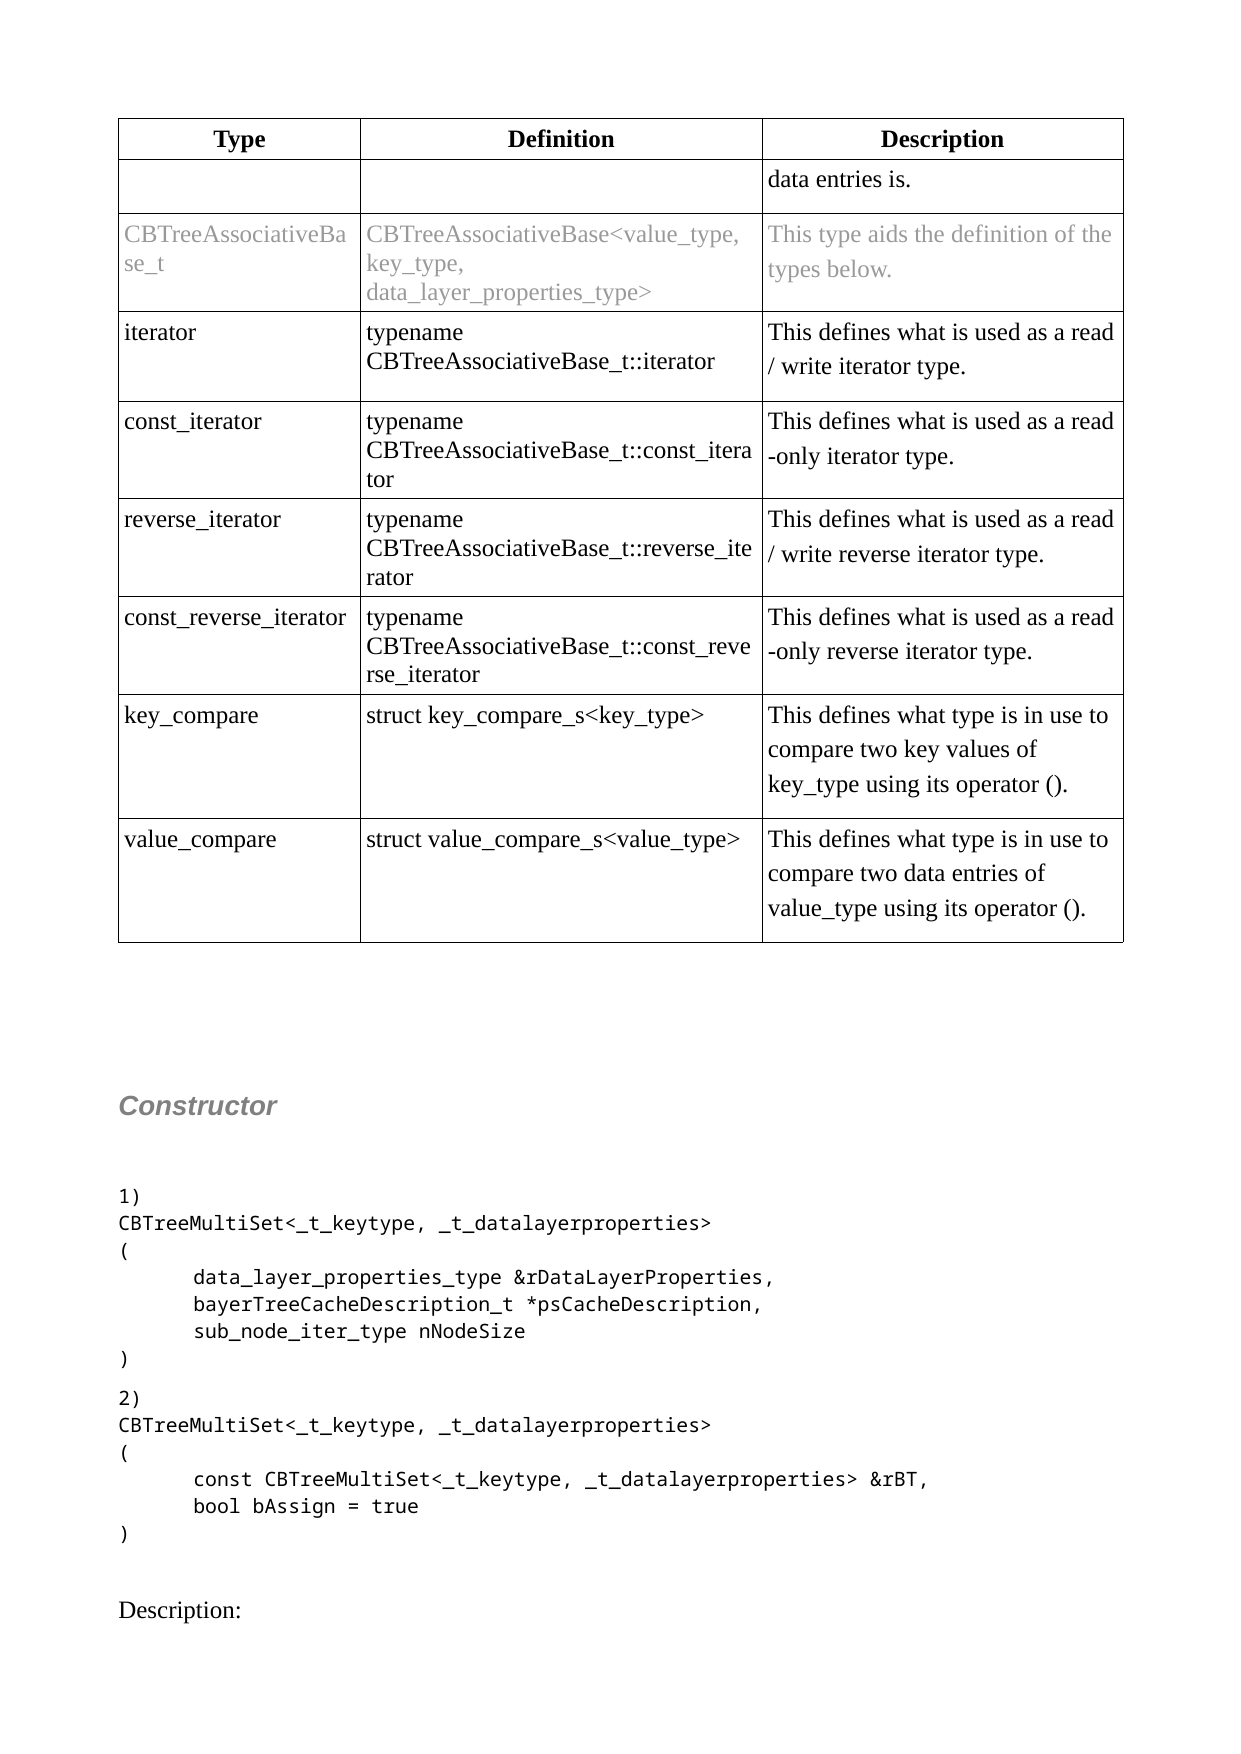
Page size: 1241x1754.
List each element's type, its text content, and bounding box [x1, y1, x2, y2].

text ) [118, 1344, 1122, 1371]
table_header Description [763, 119, 1123, 158]
table_cell typename CBTreeAssociativeBase_t::reverse_iterator [361, 499, 762, 596]
text Description: [118, 1596, 1122, 1624]
table_cell This defines what type is in use to compare two key values of key_type using its operator (). [763, 695, 1123, 818]
table_cell This defines what type is in use to compare two data entries of value_type using its operator (). [763, 819, 1123, 942]
table_cell This defines what is used as a read -only iterator type. [763, 402, 1123, 498]
table_cell [119, 160, 360, 213]
text CBTreeMultiSet<_t_keytype, _t_datalayerproperties> [118, 1209, 1122, 1236]
subtitle Constructor [118, 1089, 1122, 1121]
table_cell typename CBTreeAssociativeBase_t::const_iterator [361, 402, 762, 498]
table_cell key_compare [119, 695, 360, 818]
table_cell value_compare [119, 819, 360, 942]
table_cell reverse_iterator [119, 499, 360, 596]
text sub_node_iter_type nNodeSize [118, 1317, 1122, 1344]
text data_layer_properties_type &rDataLayerProperties, [118, 1263, 1122, 1290]
table_cell struct key_compare_s<key_type> [361, 695, 762, 818]
text ) [118, 1519, 1122, 1547]
text 1) [118, 1182, 1122, 1209]
text 2) [118, 1385, 1122, 1412]
table_cell iterator [119, 312, 360, 401]
table_cell struct value_compare_s<value_type> [361, 819, 762, 942]
text CBTreeMultiSet<_t_keytype, _t_datalayerproperties> [118, 1412, 1122, 1439]
table_cell typename CBTreeAssociativeBase_t::iterator [361, 312, 762, 401]
table_cell typename CBTreeAssociativeBase_t::const_reverse_iterator [361, 597, 762, 694]
table_cell This defines what is used as a read / write iterator type. [763, 312, 1123, 401]
table_cell This defines what is used as a read -only reverse iterator type. [763, 597, 1123, 694]
table_header Definition [361, 119, 762, 158]
text bool bAssign = true [118, 1493, 1122, 1519]
table_cell This defines what is used as a read / write reverse iterator type. [763, 499, 1123, 596]
table_header Type [119, 119, 360, 158]
text ( [118, 1439, 1122, 1466]
table_cell const_iterator [119, 402, 360, 498]
table_cell CBTreeAssociativeBase<value_type, key_type, data_layer_properties_type> [361, 214, 762, 311]
text ( [118, 1236, 1122, 1263]
text const CBTreeMultiSet<_t_keytype, _t_datalayerproperties> &rBT, [118, 1466, 1122, 1493]
table_cell const_reverse_iterator [119, 597, 360, 694]
table_cell data entries is. [763, 160, 1123, 213]
table_cell [361, 160, 762, 213]
table_cell This type aids the definition of the types below. [763, 214, 1123, 311]
table_cell CBTreeAssociativeBase_t [119, 214, 360, 311]
text bayerTreeCacheDescription_t *psCacheDescription, [118, 1290, 1122, 1317]
